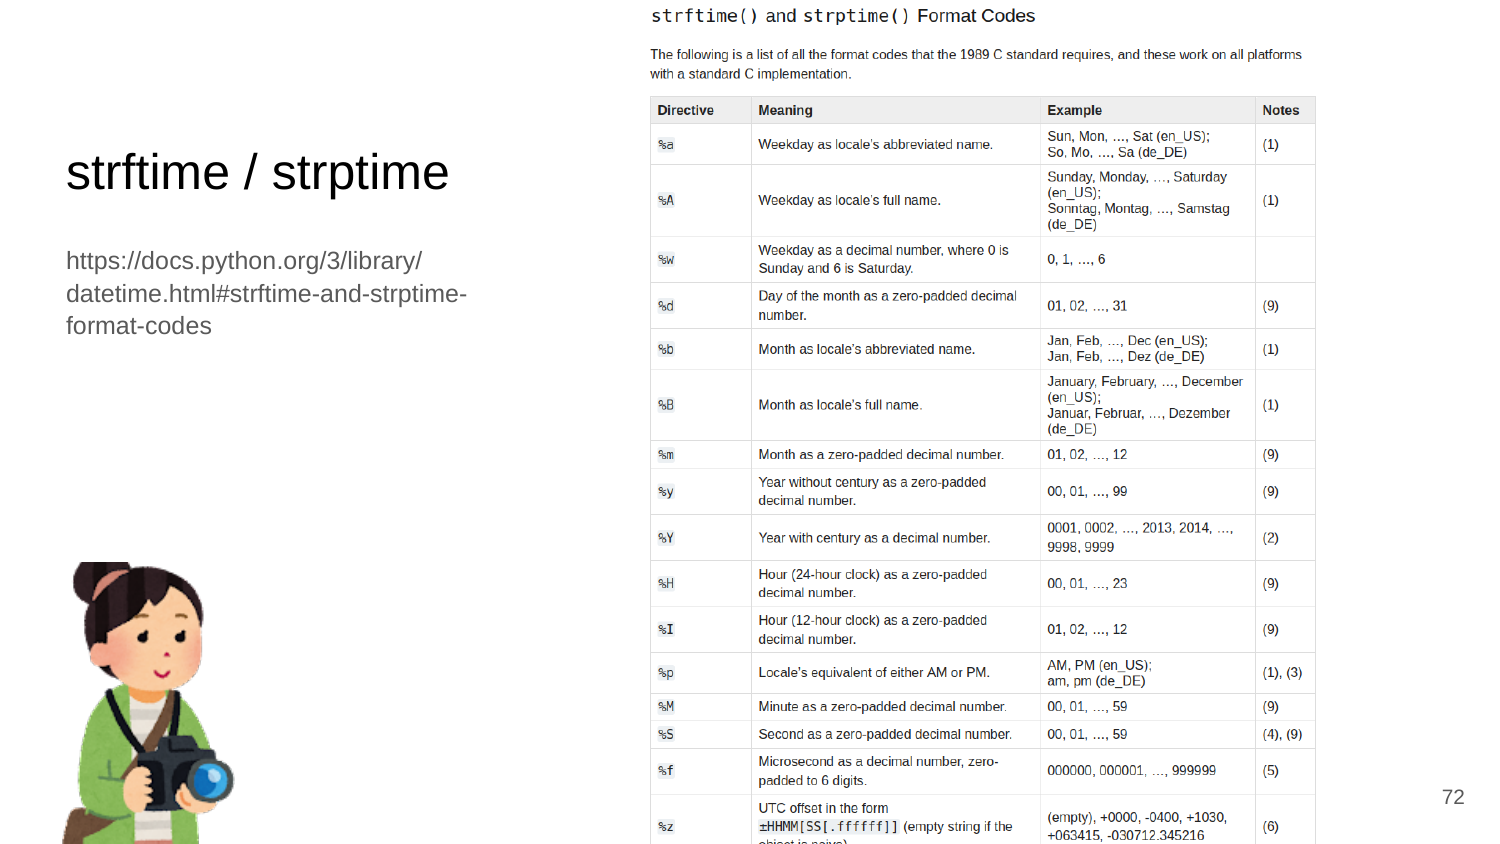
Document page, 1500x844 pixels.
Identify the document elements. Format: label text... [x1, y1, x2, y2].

picture [0, 562, 282, 844]
list https://docs.python.org/3/library/datetime.html#strftime-and-strptime-format-codes [51, 227, 512, 750]
title strftime / strptime [51, 91, 512, 216]
slide_number [1389, 764, 1480, 830]
picture [643, 0, 1324, 844]
